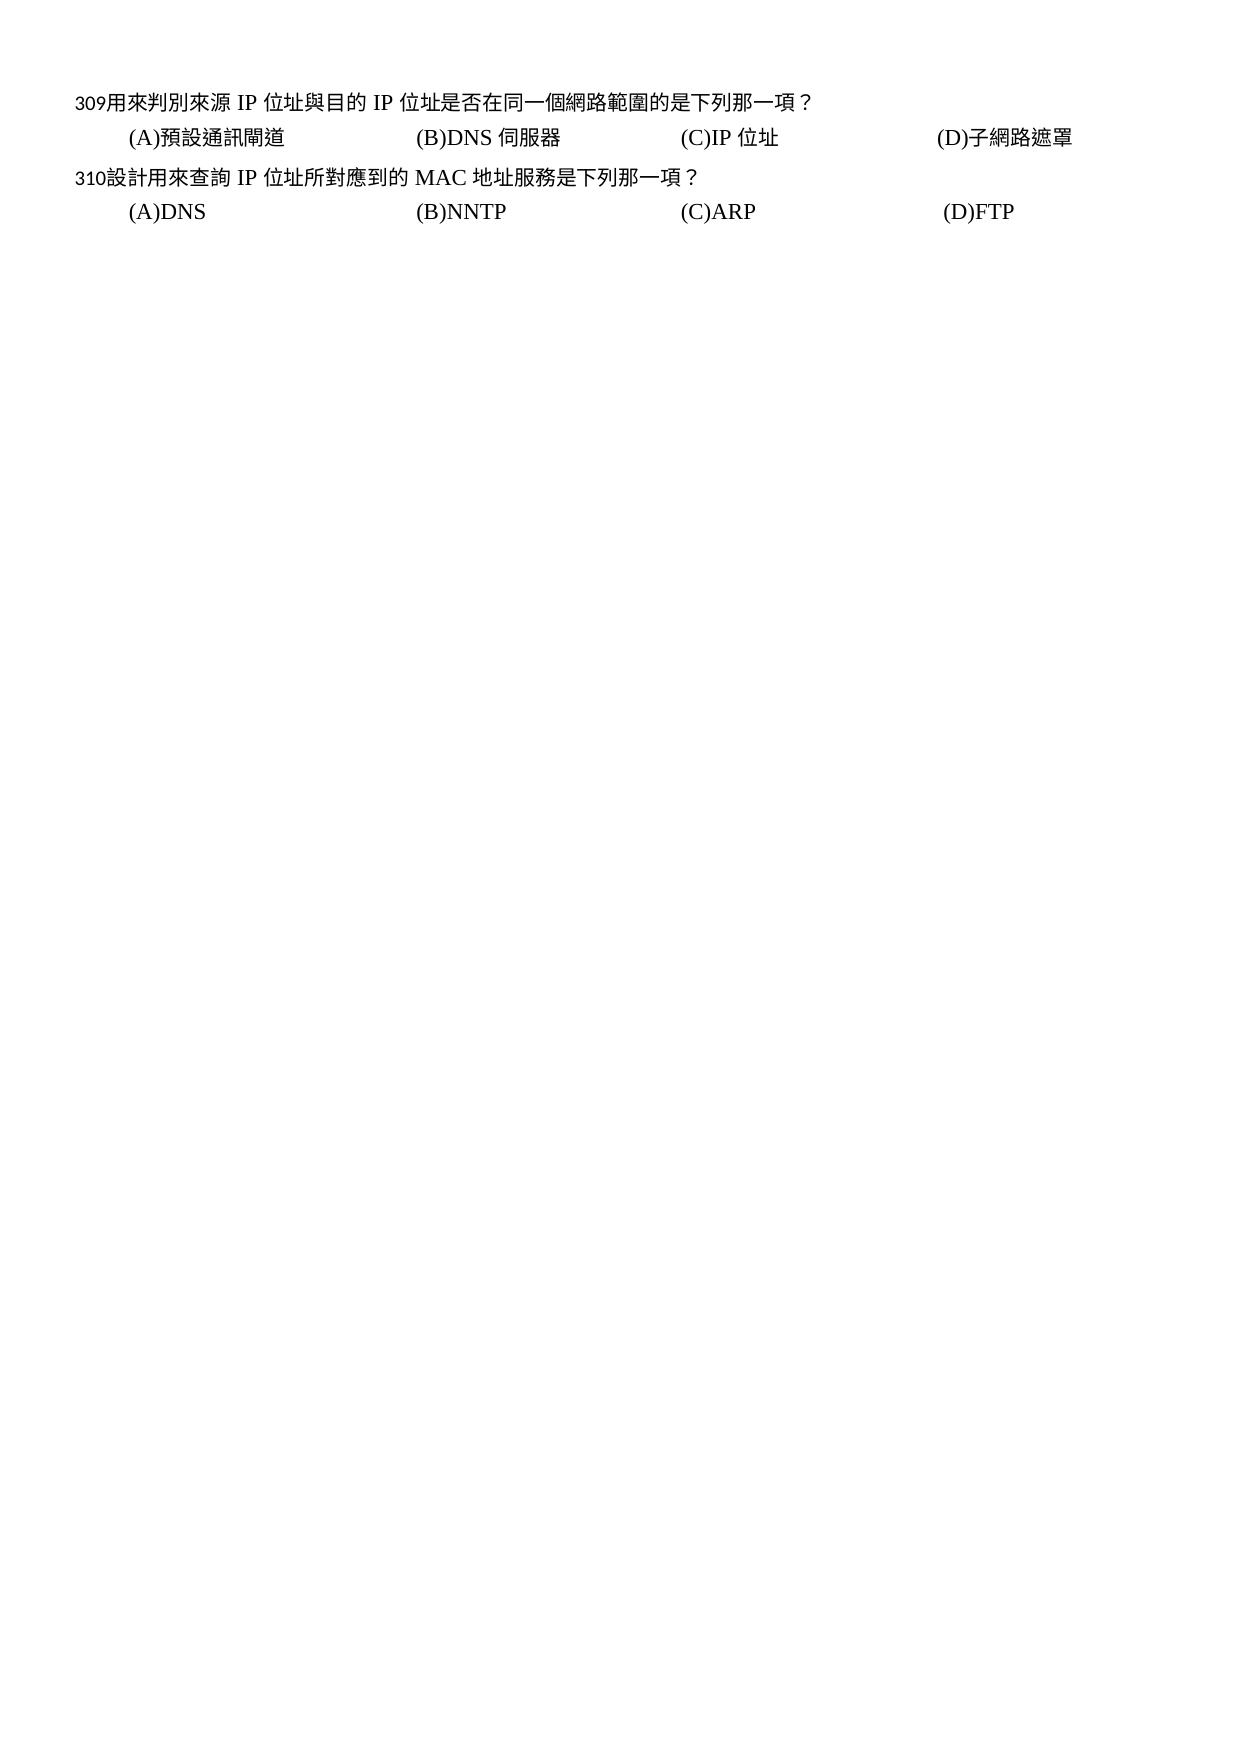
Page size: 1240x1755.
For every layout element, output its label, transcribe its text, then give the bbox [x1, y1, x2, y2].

text (A)預設通訊閘道 (B)DNS 伺服器 (C)IP 位址 (D)子網路遮罩 [128, 119, 1168, 152]
list 設計用來查詢 IP 位址所對應到的 MAC 地址服務是下列那一項？ [74, 158, 1189, 192]
text (A)DNS (B)NNTP (C)ARP (D)FTP [128, 199, 1168, 224]
list 用來判別來源 IP 位址與目的 IP 位址是否在同一個網路範圍的是下列那一項？ [74, 83, 1189, 117]
